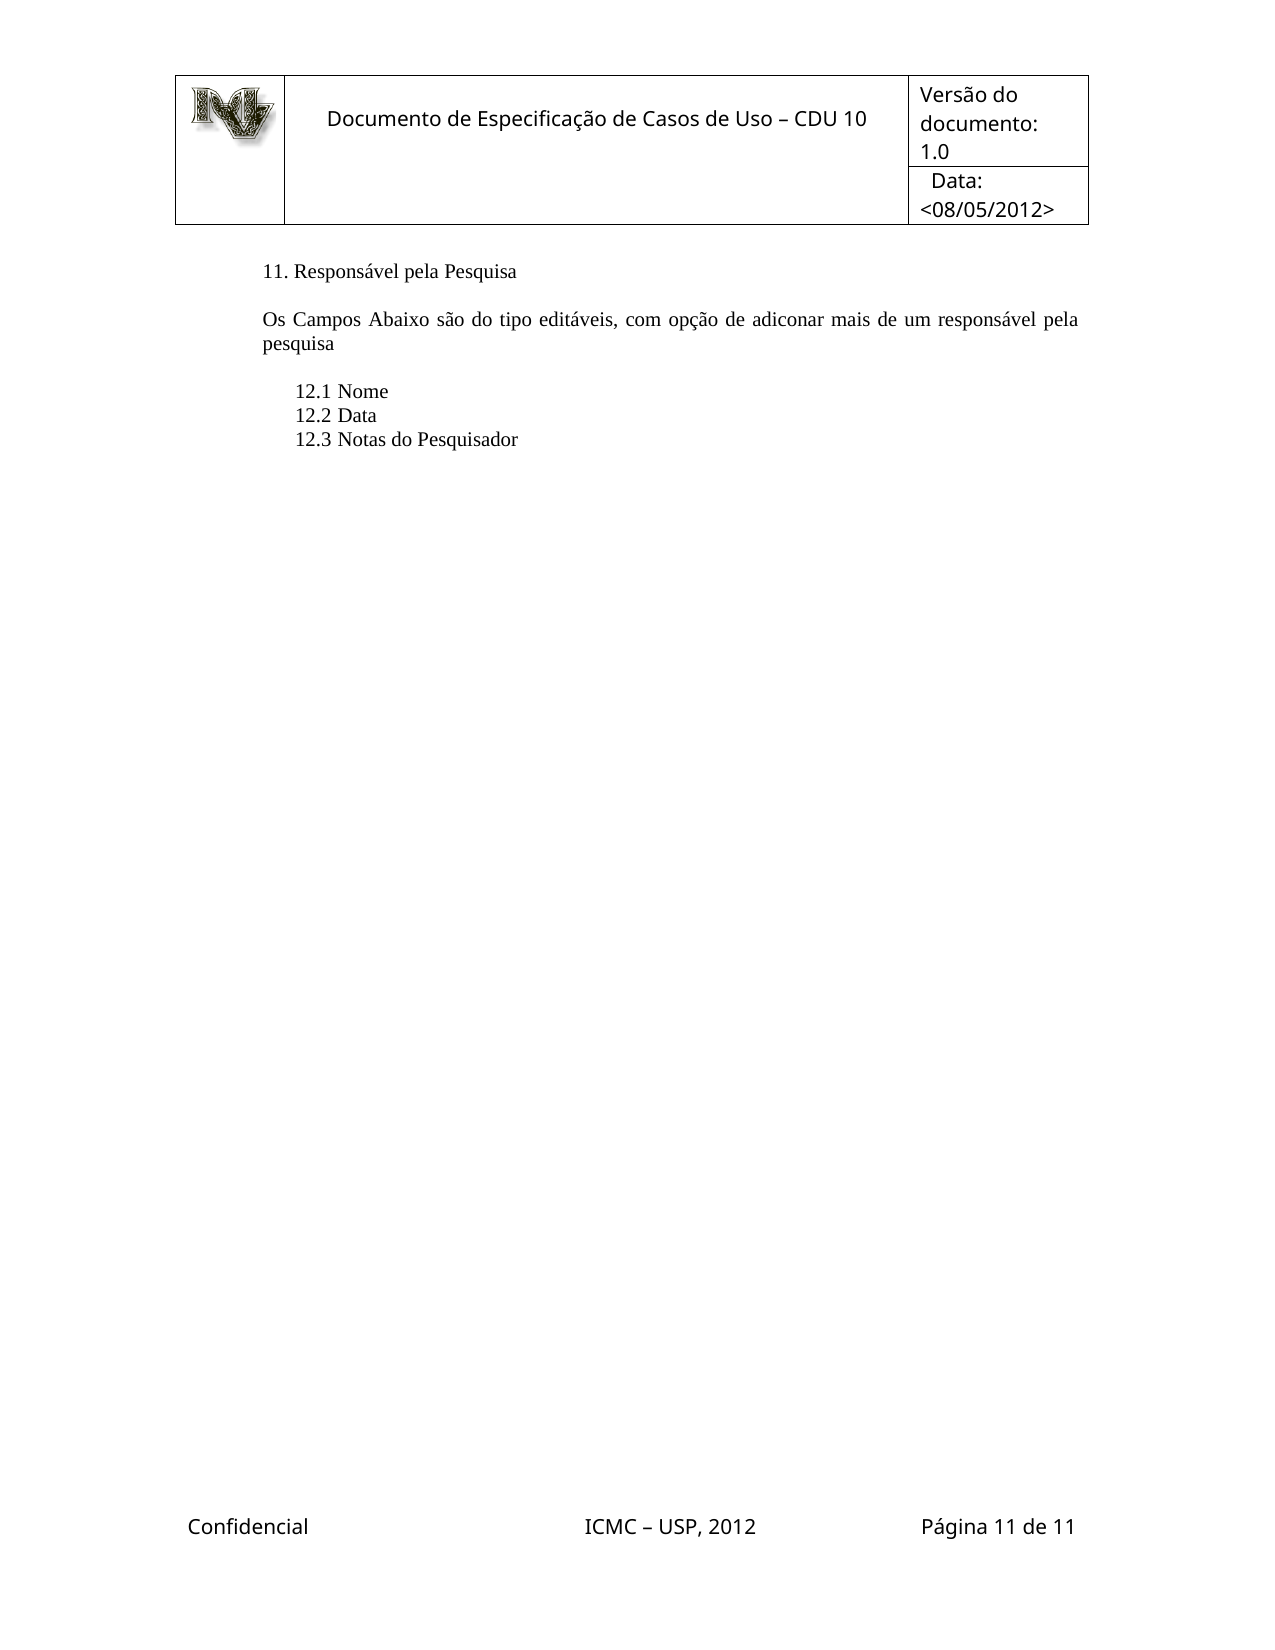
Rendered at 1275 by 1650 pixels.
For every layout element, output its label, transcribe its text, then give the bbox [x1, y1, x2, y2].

list 12.1 Nome [295, 379, 1087, 403]
list 12.2 Data [295, 403, 1087, 427]
list 12.3 Notas do Pesquisador [295, 427, 1087, 451]
text Os Campos Abaixo são do tipo editáveis, com opção de adiconar mais de um responsável pela pesquisa [187, 307, 1087, 355]
picture [186, 76, 277, 151]
list 11. Responsável pela Pesquisa [225, 258, 1087, 283]
